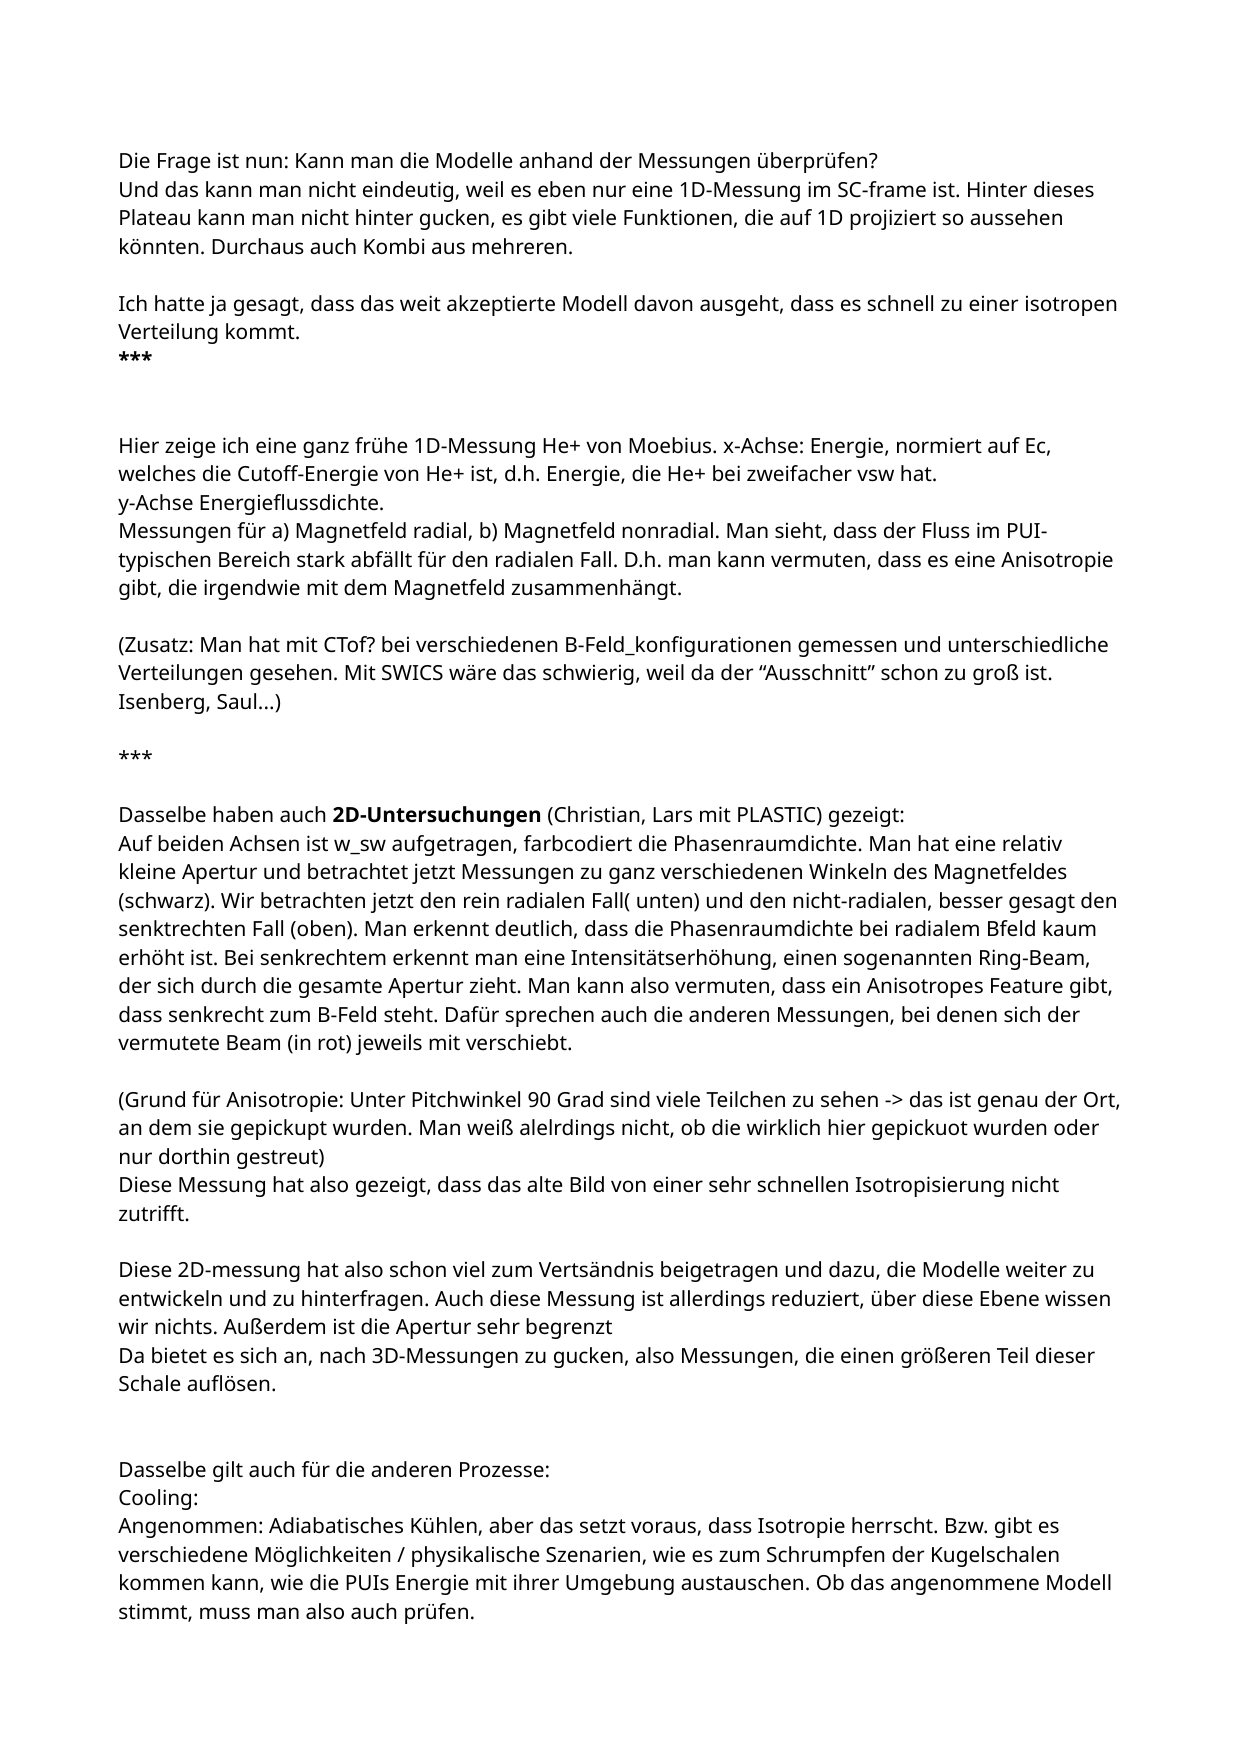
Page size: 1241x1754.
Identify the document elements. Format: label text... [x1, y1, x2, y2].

text Ich hatte ja gesagt, dass das weit akzeptierte Modell davon ausgeht, dass es schnell zu einer isotropen Verteilung kommt. [118, 289, 1122, 346]
text *** [118, 744, 1122, 772]
text (Zusatz: Man hat mit CTof? bei verschiedenen B-Feld_konfigurationen gemessen und unterschiedliche Verteilungen gesehen. Mit SWICS wäre das schwierig, weil da der “Ausschnitt” schon zu groß ist. Isenberg, Saul...) [118, 630, 1122, 715]
text Dasselbe gilt auch für die anderen Prozesse: [118, 1455, 1122, 1483]
text Und das kann man nicht eindeutig, weil es eben nur eine 1D-Messung im SC-frame ist. Hinter dieses Plateau kann man nicht hinter gucken, es gibt viele Funktionen, die auf 1D projiziert so aussehen könnten. Durchaus auch Kombi aus mehreren. [118, 175, 1122, 260]
text Da bietet es sich an, nach 3D-Messungen zu gucken, also Messungen, die einen größeren Teil dieser Schale auflösen. [118, 1341, 1122, 1398]
text Die Frage ist nun: Kann man die Modelle anhand der Messungen überprüfen? [118, 147, 1122, 175]
text Dasselbe haben auch 2D-Untersuchungen (Christian, Lars mit PLASTIC) gezeigt: [118, 801, 1122, 829]
text Auf beiden Achsen ist w_sw aufgetragen, farbcodiert die Phasenraumdichte. Man hat eine relativ kleine Apertur und betrachtet jetzt Messungen zu ganz verschiedenen Winkeln des Magnetfeldes (schwarz). Wir betrachten jetzt den rein radialen Fall( unten) und den nicht-radialen, besser gesagt den senktrechten Fall (oben). Man erkennt deutlich, dass die Phasenraumdichte bei radialem Bfeld kaum erhöht ist. Bei senkrechtem erkennt man eine Intensitätserhöhung, einen sogenannten Ring-Beam, der sich durch die gesamte Apertur zieht. Man kann also vermuten, dass ein Anisotropes Feature gibt, dass senkrecht zum B-Feld steht. Dafür sprechen auch die anderen Messungen, bei denen sich der vermutete Beam (in rot) jeweils mit verschiebt. [118, 829, 1122, 1057]
text Cooling: [118, 1483, 1122, 1512]
text y-Achse Energieflussdichte. [118, 488, 1122, 516]
text Messungen für a) Magnetfeld radial, b) Magnetfeld nonradial. Man sieht, dass der Fluss im PUI-typischen Bereich stark abfällt für den radialen Fall. D.h. man kann vermuten, dass es eine Anisotropie gibt, die irgendwie mit dem Magnetfeld zusammenhängt. [118, 516, 1122, 602]
text Hier zeige ich eine ganz frühe 1D-Messung He+ von Moebius. x-Achse: Energie, normiert auf Ec, welches die Cutoff-Energie von He+ ist, d.h. Energie, die He+ bei zweifacher vsw hat. [118, 431, 1122, 488]
text *** [118, 346, 1122, 374]
text (Grund für Anisotropie: Unter Pitchwinkel 90 Grad sind viele Teilchen zu sehen -> das ist genau der Ort, an dem sie gepickupt wurden. Man weiß alelrdings nicht, ob die wirklich hier gepickuot wurden oder nur dorthin gestreut) [118, 1085, 1122, 1170]
text Angenommen: Adiabatisches Kühlen, aber das setzt voraus, dass Isotropie herrscht. Bzw. gibt es verschiedene Möglichkeiten / physikalische Szenarien, wie es zum Schrumpfen der Kugelschalen kommen kann, wie die PUIs Energie mit ihrer Umgebung austauschen. Ob das angenommene Modell stimmt, muss man also auch prüfen. [118, 1512, 1122, 1625]
text Diese Messung hat also gezeigt, dass das alte Bild von einer sehr schnellen Isotropisierung nicht zutrifft. [118, 1170, 1122, 1227]
text Diese 2D-messung hat also schon viel zum Vertsändnis beigetragen und dazu, die Modelle weiter zu entwickeln und zu hinterfragen. Auch diese Messung ist allerdings reduziert, über diese Ebene wissen wir nichts. Außerdem ist die Apertur sehr begrenzt [118, 1256, 1122, 1341]
